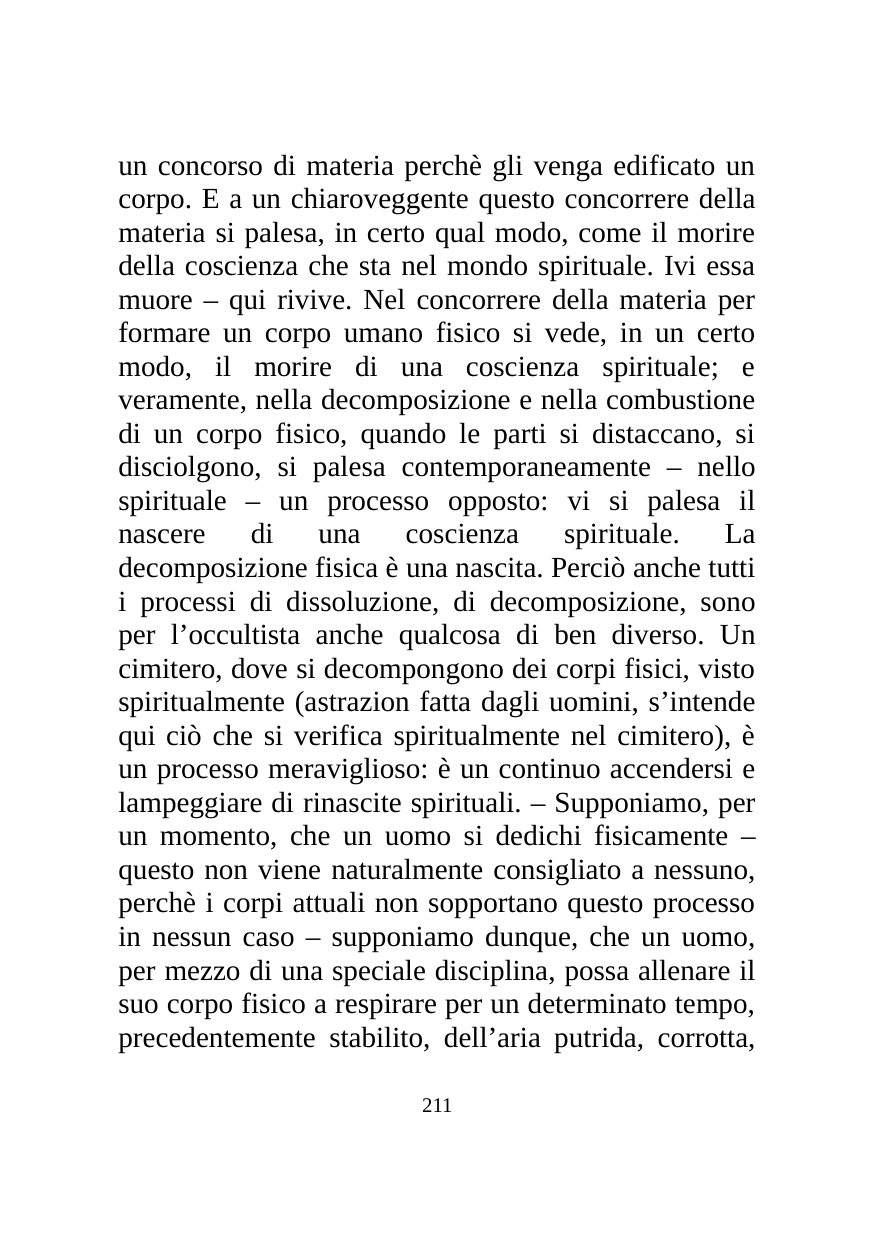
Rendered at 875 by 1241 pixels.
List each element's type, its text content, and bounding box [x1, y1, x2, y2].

text un concorso di materia perchè gli venga edificato un corpo. E a un chiaroveggente questo concorrere della materia si palesa, in certo qual modo, come il morire della coscienza che sta nel mondo spirituale. Ivi essa muore – qui rivive. Nel concorrere della materia per formare un corpo umano fisico si vede, in un certo modo, il morire di una coscienza spirituale; e veramente, nella decomposizione e nella combustione di un corpo fisico, quando le parti si distaccano, si disciolgono, si palesa contemporaneamente – nello spirituale – un processo opposto: vi si palesa il nascere di una coscienza spirituale. La decomposizione fisica è una nascita. Perciò anche tutti i processi di dissoluzione, di decomposizione, sono per l’occultista anche qualcosa di ben diverso. Un cimitero, dove si decompongono dei corpi fisici, visto spiritualmente (astrazion fatta dagli uomini, s’intende qui ciò che si verifica spiritualmente nel cimitero), è un processo meraviglioso: è un continuo accendersi e lampeggiare di rinascite spirituali. – Supponiamo, per un momento, che un uomo si dedichi fisicamente – questo non viene naturalmente consigliato a nessuno, perchè i corpi attuali non sopportano questo processo in nessun caso – supponiamo dunque, che un uomo, per mezzo di una speciale disciplina, possa allenare il suo corpo fisico a respirare per un determinato tempo, precedentemente stabilito, dell’aria putrida, corrotta, [118, 148, 756, 1053]
